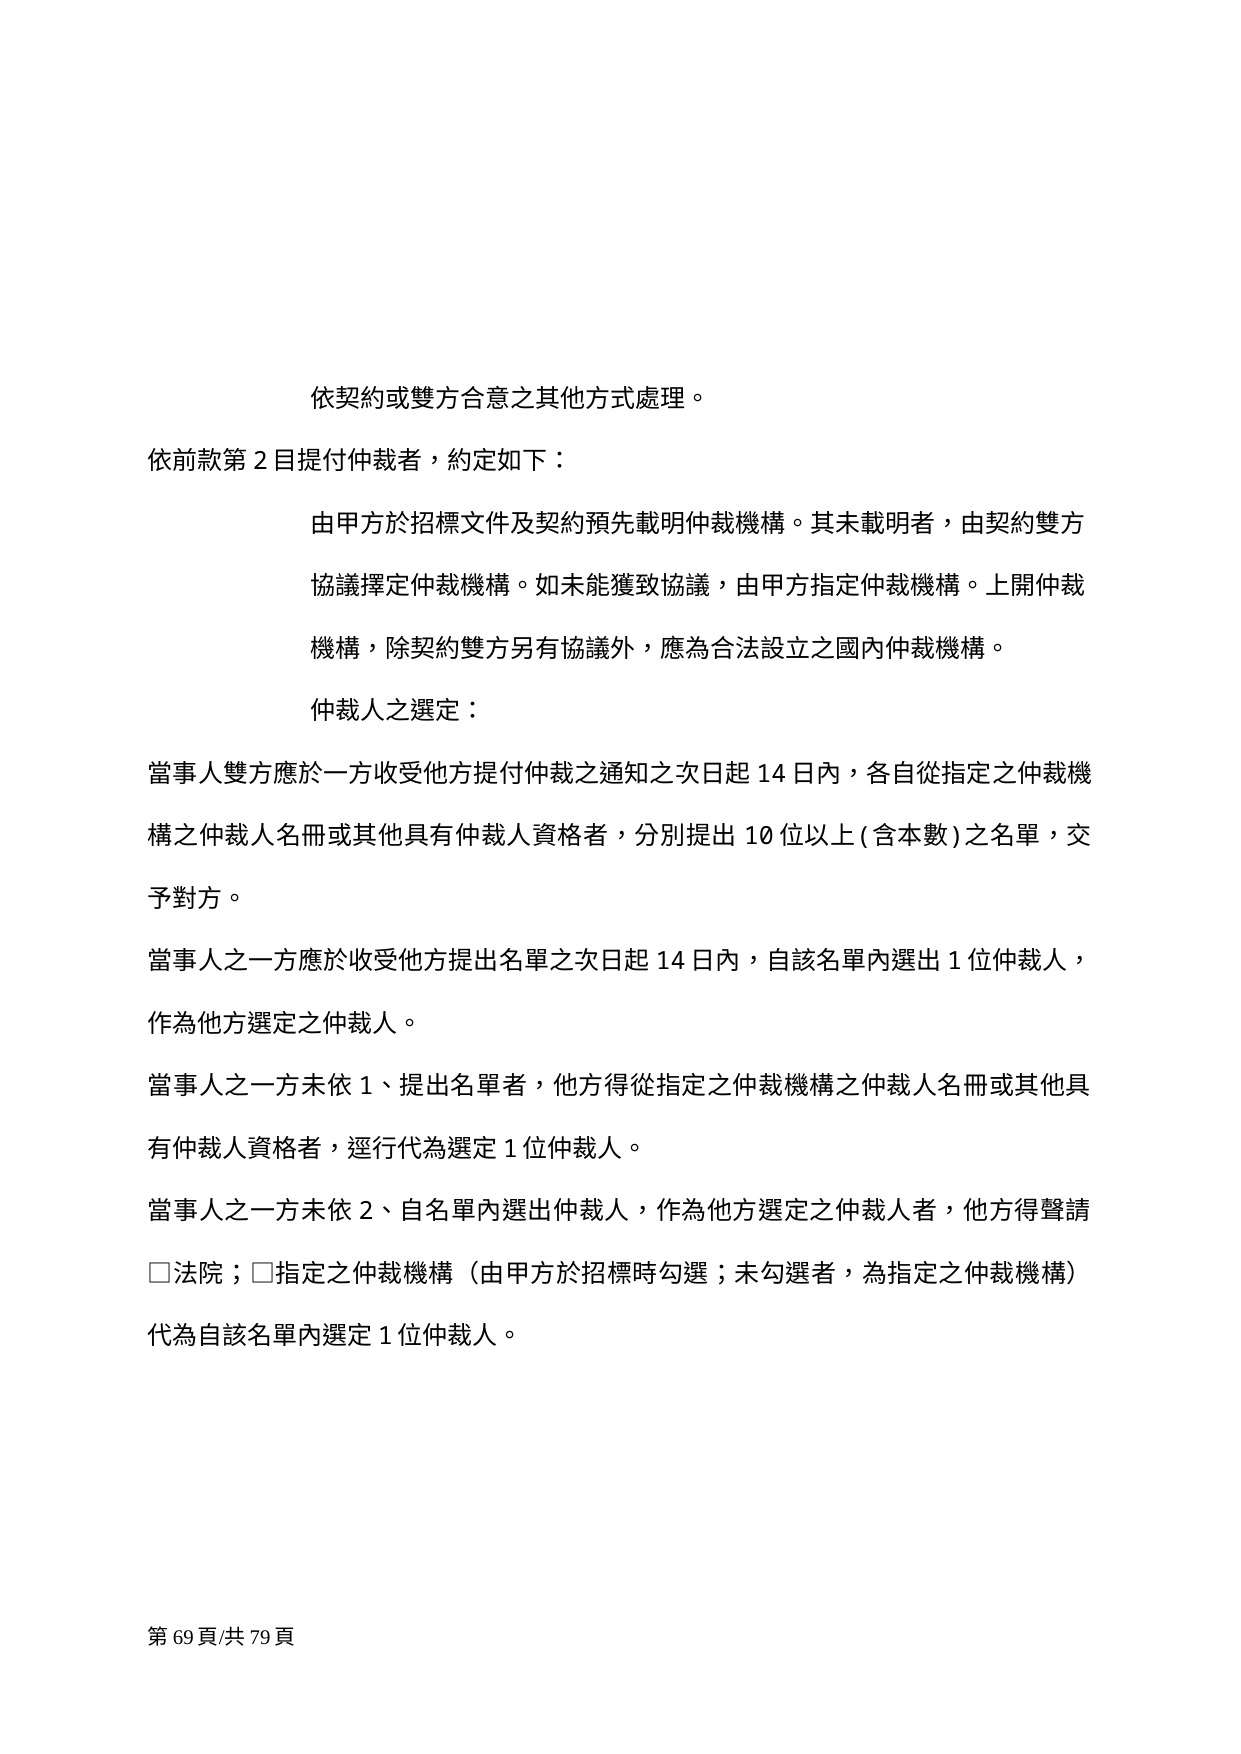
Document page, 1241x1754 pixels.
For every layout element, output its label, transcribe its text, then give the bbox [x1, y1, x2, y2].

subtitle 依前款第2目提付仲裁者，約定如下： [148, 417, 1092, 479]
subtitle 仲裁人之選定： [310, 667, 1092, 729]
subtitle 當事人之一方未依2、自名單內選出仲裁人，作為他方選定之仲裁人者，他方得聲請□法院；□指定之仲裁機構（由甲方於招標時勾選；未勾選者，為指定之仲裁機構）代為自該名單內選定1位仲裁人。 [148, 1167, 1092, 1354]
subtitle 當事人雙方應於一方收受他方提付仲裁之通知之次日起14日內，各自從指定之仲裁機構之仲裁人名冊或其他具有仲裁人資格者，分別提出10位以上(含本數)之名單，交予對方。 [148, 729, 1092, 917]
subtitle 當事人之一方應於收受他方提出名單之次日起14日內，自該名單內選出1位仲裁人，作為他方選定之仲裁人。 [148, 917, 1092, 1042]
subtitle 由甲方於招標文件及契約預先載明仲裁機構。其未載明者，由契約雙方協議擇定仲裁機構。如未能獲致協議，由甲方指定仲裁機構。上開仲裁機構，除契約雙方另有協議外，應為合法設立之國內仲裁機構。 [310, 479, 1092, 667]
subtitle 依契約或雙方合意之其他方式處理。 [310, 354, 1092, 417]
subtitle 當事人之一方未依1、提出名單者，他方得從指定之仲裁機構之仲裁人名冊或其他具有仲裁人資格者，逕行代為選定1位仲裁人。 [148, 1042, 1092, 1167]
